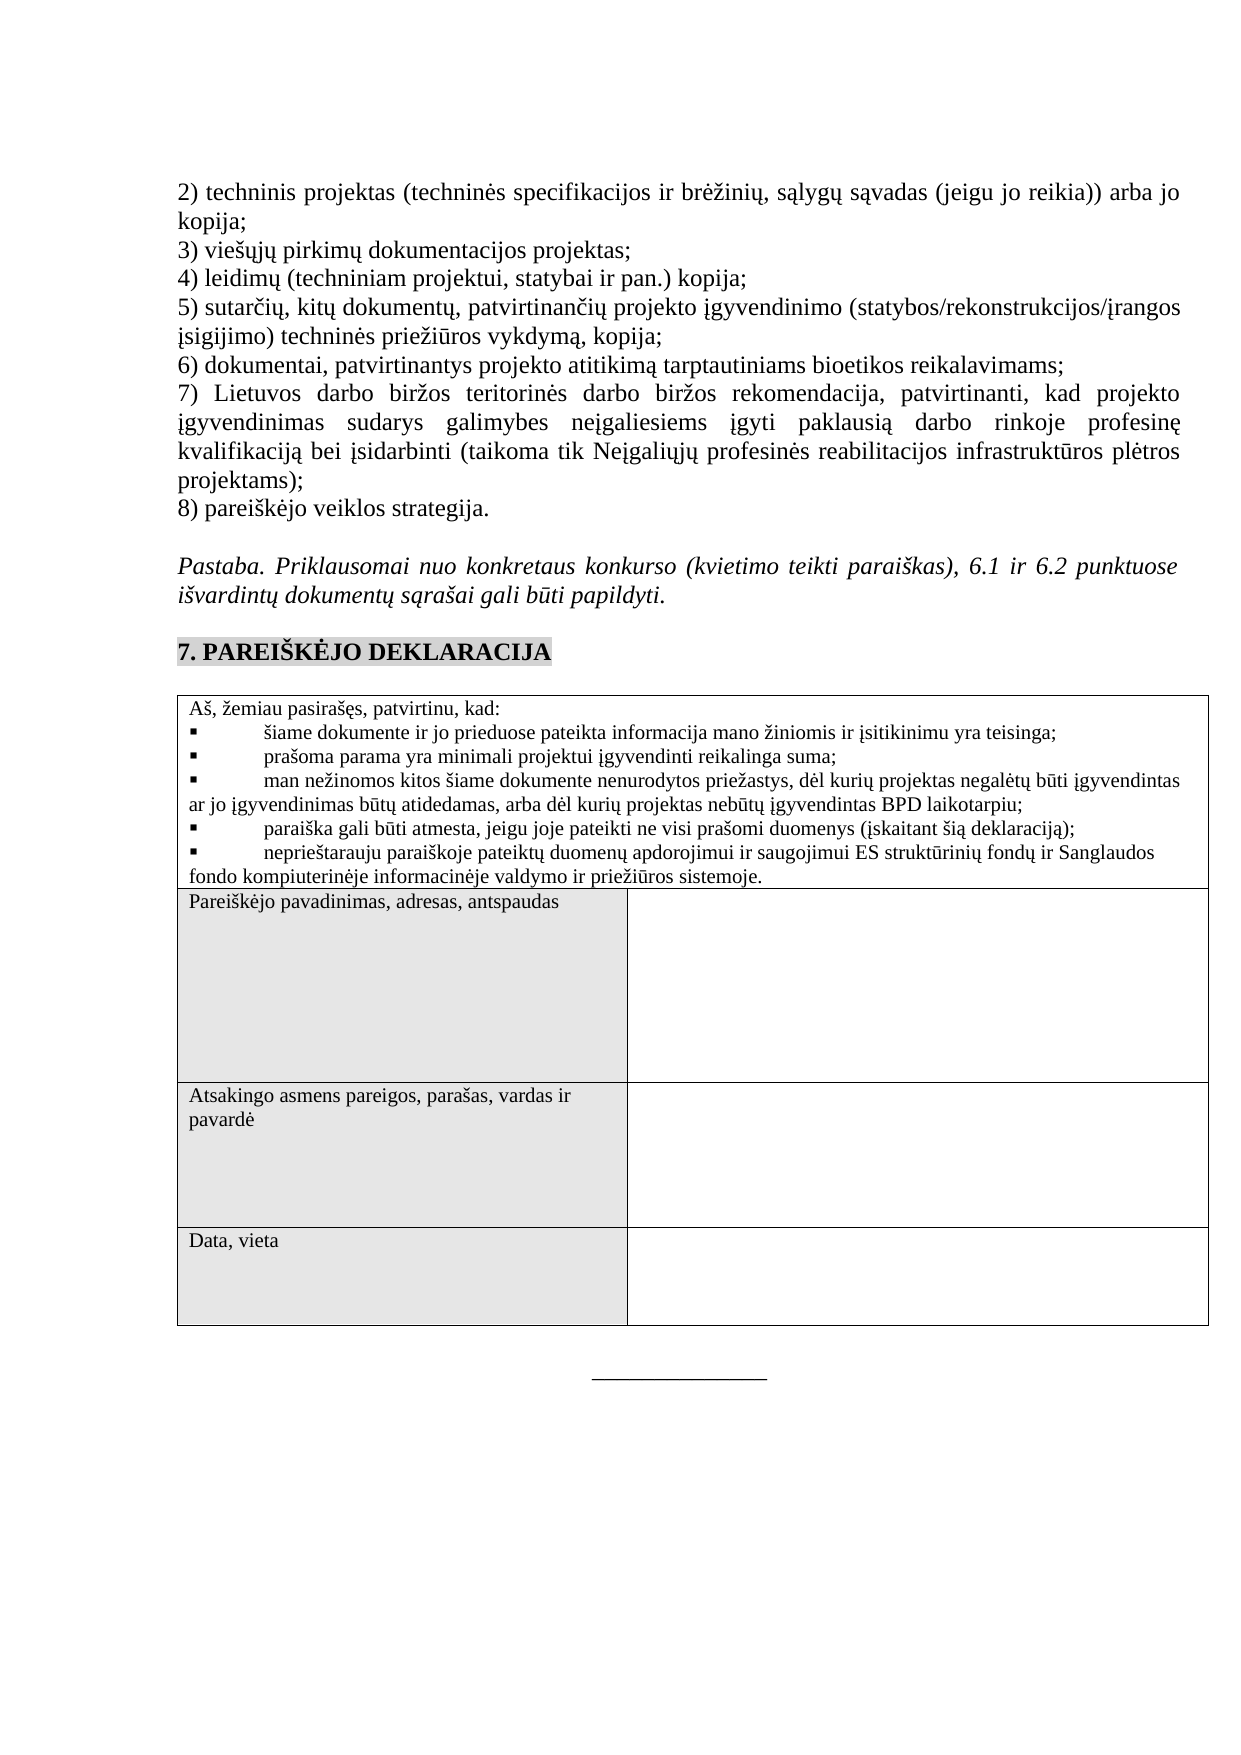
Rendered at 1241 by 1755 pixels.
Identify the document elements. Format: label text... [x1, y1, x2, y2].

text 4) leidimų (techniniam projektui, statybai ir pan.) kopija; [177, 263, 1181, 292]
table_cell Data, vieta [178, 1228, 627, 1324]
text ______________ [177, 1354, 1181, 1383]
text 2) techninis projektas (techninės specifikacijos ir brėžinių, sąlygų sąvadas (jeigu jo reikia)) arba jo kopija; [177, 177, 1181, 235]
table_cell [628, 1083, 1208, 1227]
text 8) pareiškėjo veiklos strategija. [177, 493, 1181, 522]
table_cell Pareiškėjo pavadinimas, adresas, antspaudas [178, 889, 627, 1082]
text Pastaba. Priklausomai nuo konkretaus konkurso (kvietimo teikti paraiškas), 6.1 ir 6.2 punktuose išvardintų dokumentų sąrašai gali būti papildyti. [177, 551, 1181, 608]
table_cell Atsakingo asmens pareigos, parašas, vardas ir pavardė [178, 1083, 627, 1227]
text 6) dokumentai, patvirtinantys projekto atitikimą tarptautiniams bioetikos reikalavimams; [177, 350, 1181, 378]
text 7) Lietuvos darbo biržos teritorinės darbo biržos rekomendacija, patvirtinanti, kad projekto įgyvendinimas sudarys galimybes neįgaliesiems įgyti paklausią darbo rinkoje profesinę kvalifikaciją bei įsidarbinti (taikoma tik Neįgaliųjų profesinės reabilitacijos infrastruktūros plėtros projektams); [177, 378, 1181, 493]
text 3) viešųjų pirkimų dokumentacijos projektas; [177, 235, 1181, 263]
text 7. PAREIŠKĖJO DEKLARACIJA [177, 637, 1181, 666]
table_cell [628, 889, 1208, 1082]
text 5) sutarčių, kitų dokumentų, patvirtinančių projekto įgyvendinimo (statybos/rekonstrukcijos/įrangos įsigijimo) techninės priežiūros vykdymą, kopija; [177, 292, 1181, 350]
table_header Aš, žemiau pasirašęs, patvirtinu, kad:  šiame dokumente ir jo prieduose pateikta informacija mano žiniomis ir įsitikinimu yra teisinga;  prašoma parama yra minimali projektui įgyvendinti reikalinga suma;  man nežinomos kitos šiame dokumente nenurodytos priežastys, dėl kurių projektas negalėtų būti įgyvendintas ar jo įgyvendinimas būtų atidedamas, arba dėl kurių projektas nebūtų įgyvendintas BPD laikotarpiu;  paraiška gali būti atmesta, jeigu joje pateikti ne visi prašomi duomenys (įskaitant šią deklaraciją);  neprieštarauju paraiškoje pateiktų duomenų apdorojimui ir saugojimui ES struktūrinių fondų ir Sanglaudos fondo kompiuterinėje informacinėje valdymo ir priežiūros sistemoje. [178, 696, 1208, 888]
table_cell [628, 1228, 1208, 1324]
